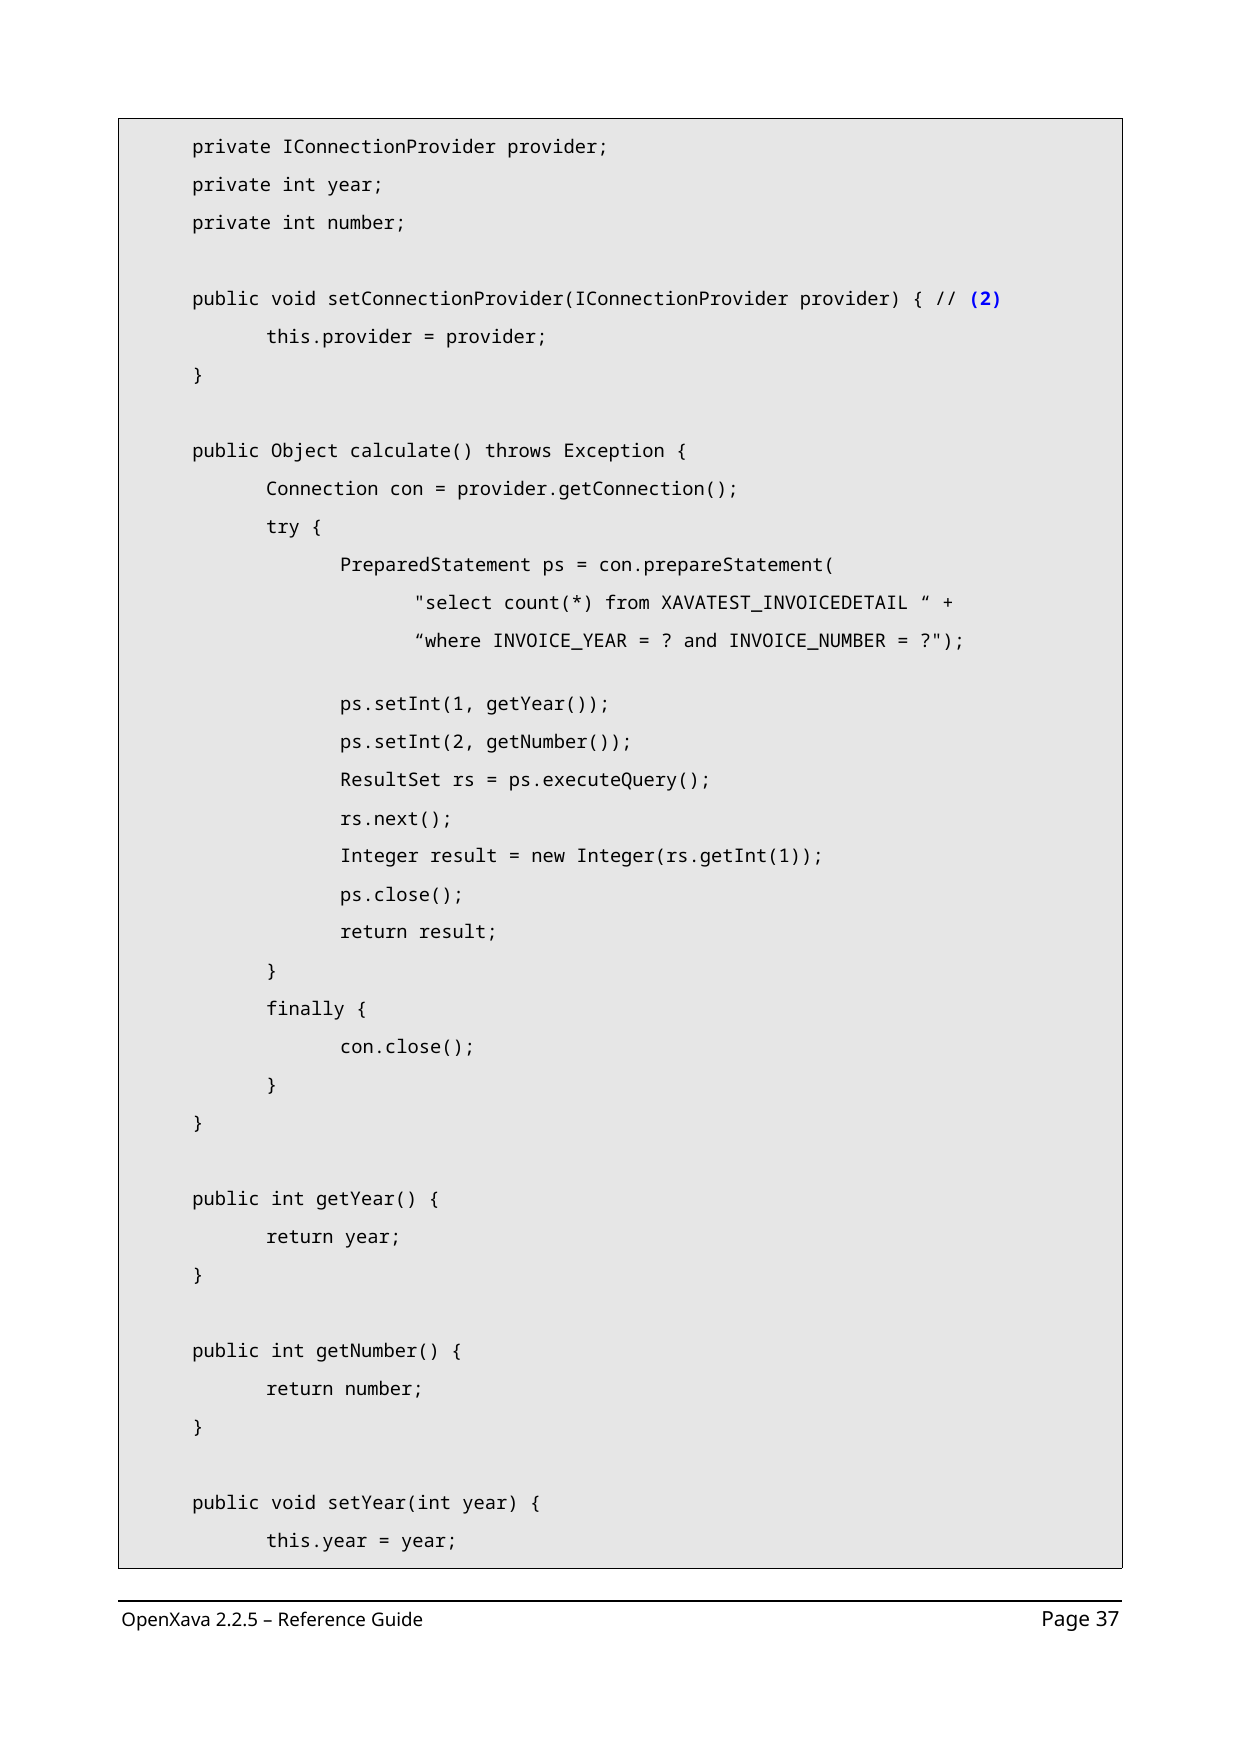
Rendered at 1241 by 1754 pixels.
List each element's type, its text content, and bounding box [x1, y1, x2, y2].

text "select count(*) from XAVATEST_INVOICEDETAIL “ + [119, 574, 1122, 612]
text private int year; [119, 156, 1122, 194]
text ps.setInt(1, getYear()); [119, 676, 1122, 714]
text public void setYear(int year) { [119, 1474, 1122, 1512]
text public Object calculate() throws Exception { [119, 422, 1122, 460]
text this.provider = provider; [119, 308, 1122, 346]
text public int getNumber() { [119, 1322, 1122, 1360]
text } [119, 1056, 1122, 1094]
text } [119, 346, 1122, 384]
text finally { [119, 980, 1122, 1018]
text “where INVOICE_YEAR = ? and INVOICE_NUMBER = ?"); [119, 612, 1122, 676]
text rs.next(); [119, 790, 1122, 828]
text } [119, 1246, 1122, 1284]
text PreparedStatement ps = con.prepareStatement( [119, 536, 1122, 574]
text return year; [119, 1208, 1122, 1246]
text return number; [119, 1360, 1122, 1398]
text private IConnectionProvider provider; [119, 119, 1122, 156]
text Connection con = provider.getConnection(); [119, 460, 1122, 498]
text public void setConnectionProvider(IConnectionProvider provider) { // (2) [119, 270, 1122, 308]
text } [119, 1094, 1122, 1132]
text Integer result = new Integer(rs.getInt(1)); [119, 828, 1122, 866]
text return result; [119, 904, 1122, 942]
text private int number; [119, 194, 1122, 232]
text } [119, 942, 1122, 980]
text ps.setInt(2, getNumber()); [119, 714, 1122, 752]
text con.close(); [119, 1018, 1122, 1056]
text this.year = year; [119, 1512, 1122, 1568]
text try { [119, 498, 1122, 536]
text } [119, 1398, 1122, 1436]
text ps.close(); [119, 866, 1122, 904]
text ResultSet rs = ps.executeQuery(); [119, 752, 1122, 790]
text public int getYear() { [119, 1170, 1122, 1208]
